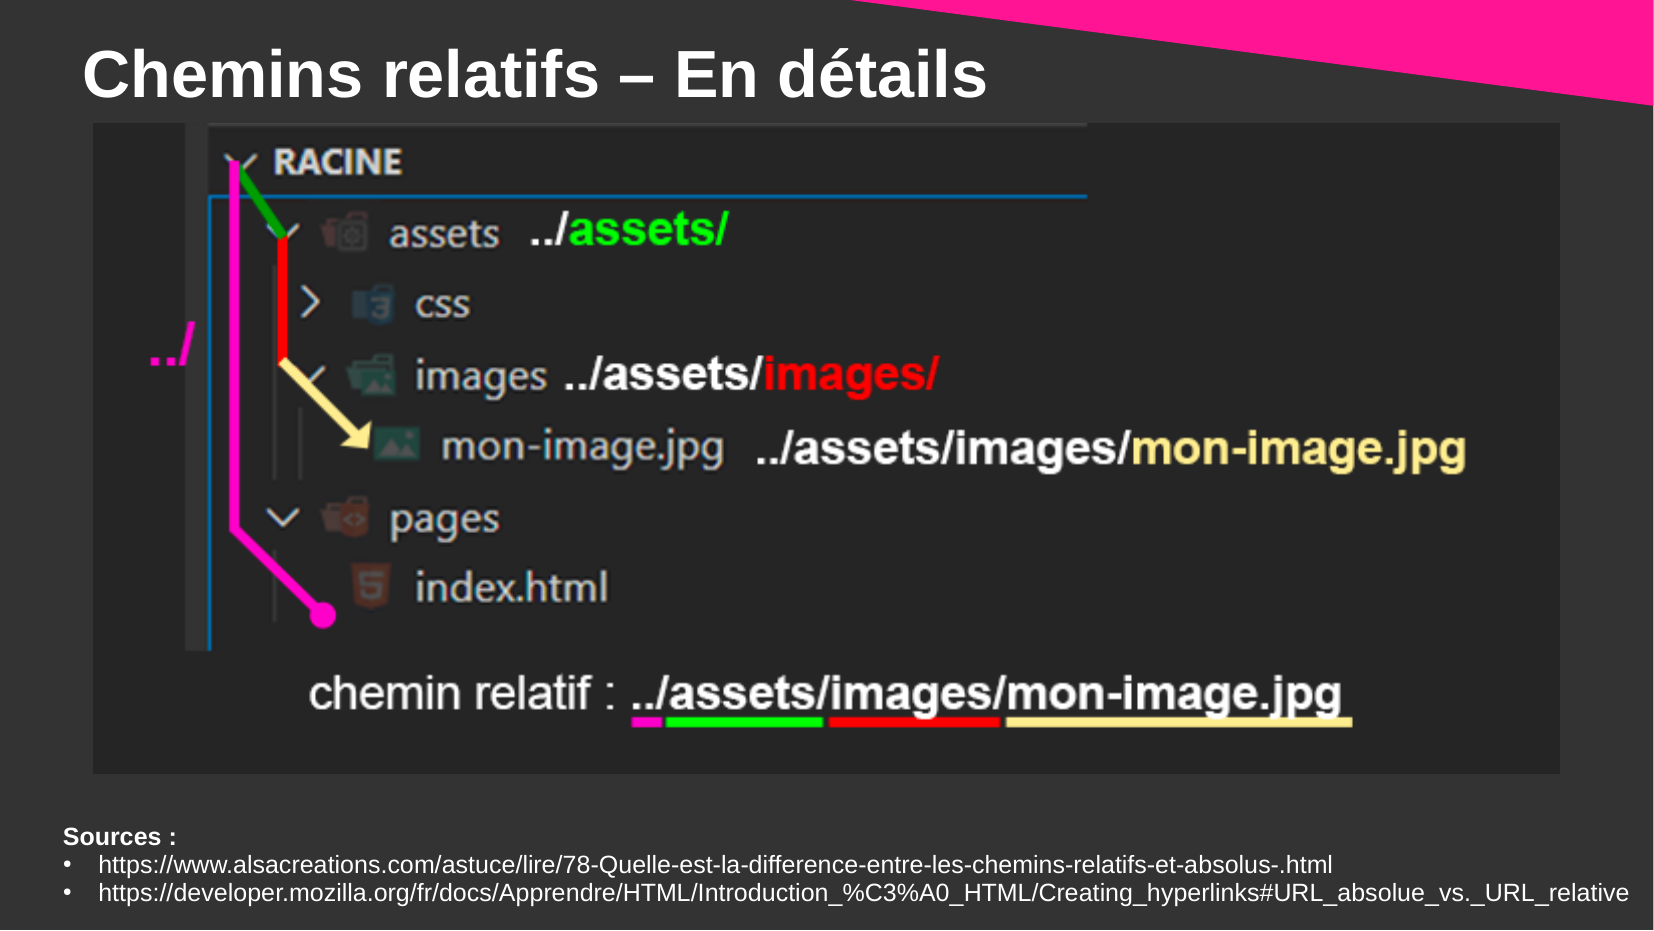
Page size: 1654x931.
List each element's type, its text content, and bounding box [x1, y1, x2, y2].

text_box Sources : https://www.alsacreations.com/astuce/lire/78-Quelle-est-la-difference-entre-les-chemins-relatifs-et-absolus-.html https://developer.mozilla.org/fr/docs/Apprendre/HTML/Introduction_%C3%A0_HTML/Creating_hyperlinks#URL_absolue_vs._URL_relative [48, 815, 1654, 915]
text_box [850, 0, 1654, 106]
title Chemins relatifs – En détails [82, 37, 1075, 122]
picture [93, 123, 1560, 774]
